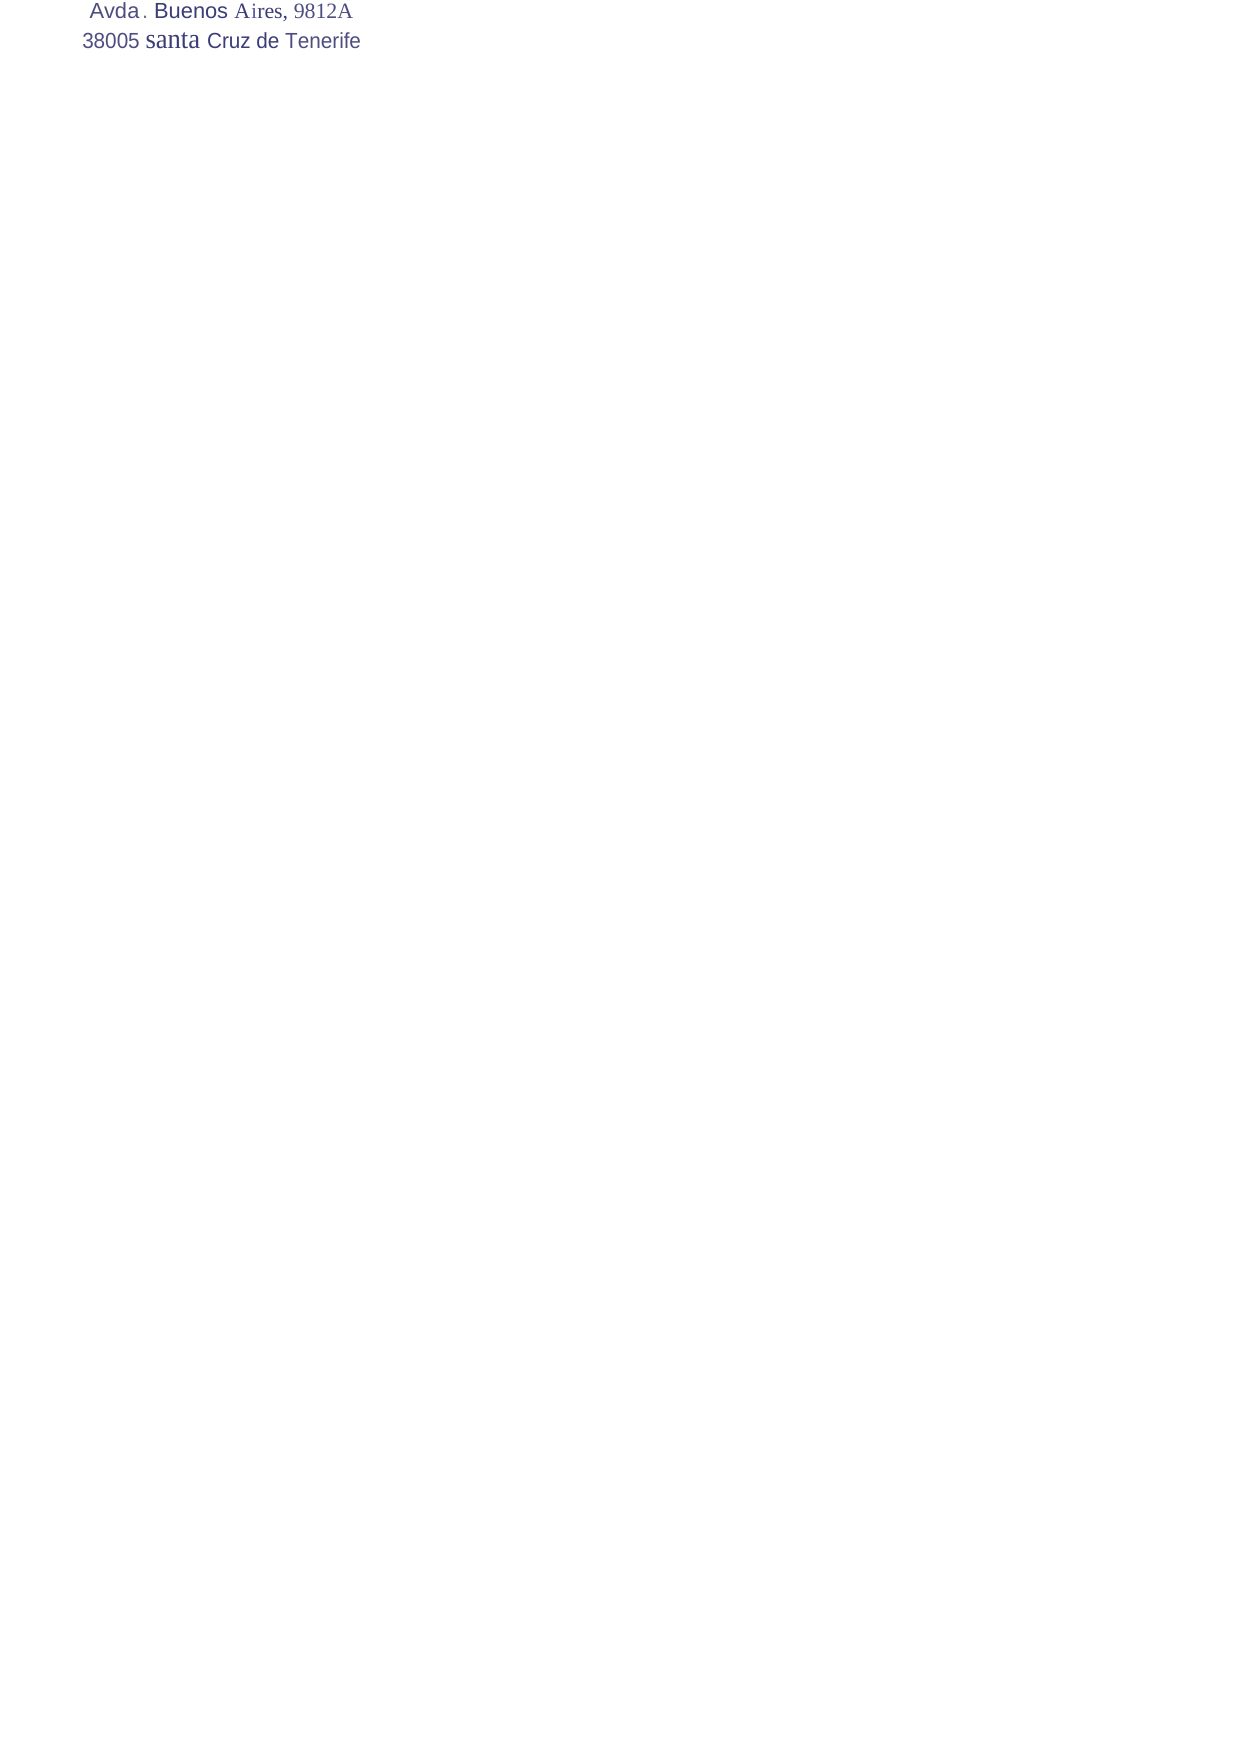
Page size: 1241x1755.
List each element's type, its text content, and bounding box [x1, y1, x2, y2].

text Avda. Buenos Aires, 9812A [84, 0, 358, 24]
text 38005 santa Cruz de Tenerife [0, 24, 443, 54]
